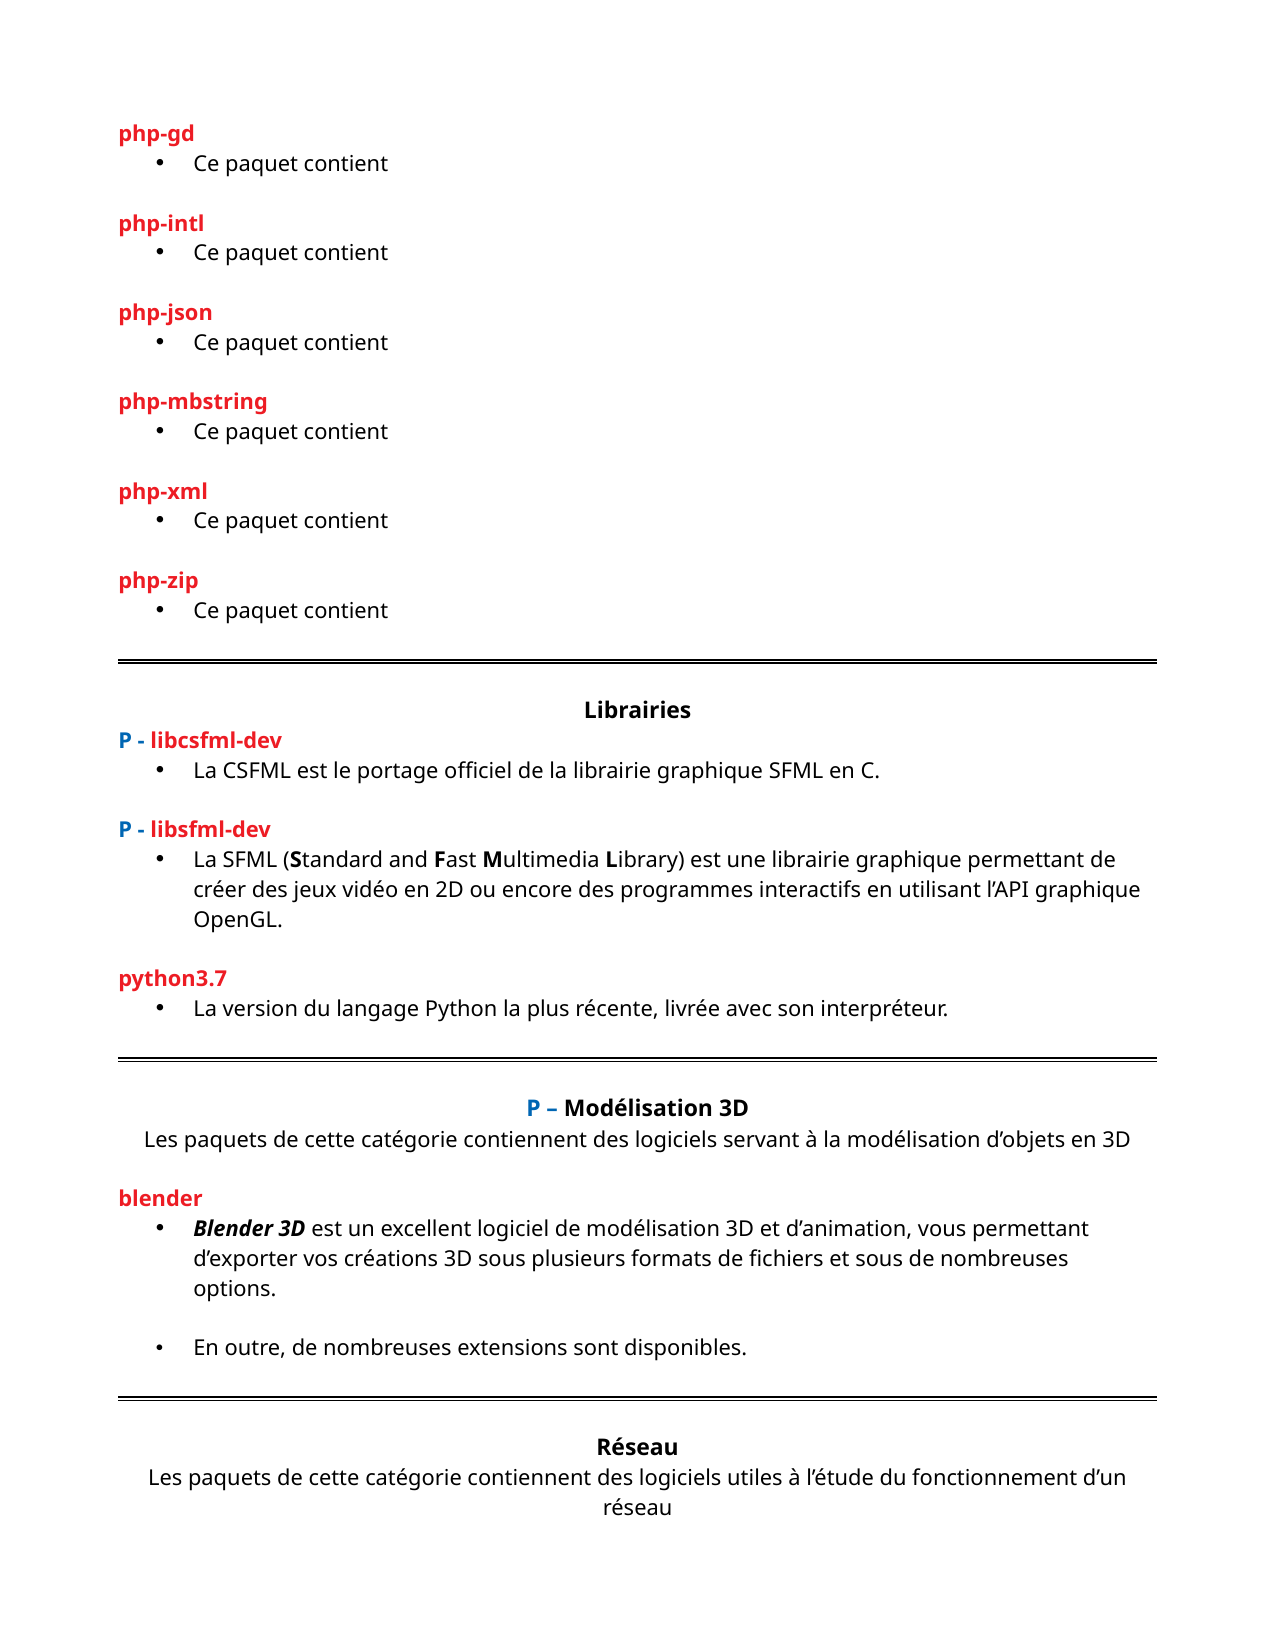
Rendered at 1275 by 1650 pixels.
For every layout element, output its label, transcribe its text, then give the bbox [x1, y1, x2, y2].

text php-gd [118, 118, 1157, 148]
list Blender 3D est un excellent logiciel de modélisation 3D et d’animation, vous permettant d’exporter vos créations 3D sous plusieurs formats de fichiers et sous de nombreuses options. [156, 1213, 1157, 1302]
list Ce paquet contient [156, 148, 1157, 178]
list La SFML (Standard and Fast Multimedia Library) est une librairie graphique permettant de créer des jeux vidéo en 2D ou encore des programmes interactifs en utilisant l’API graphique OpenGL. [156, 844, 1157, 934]
list La version du langage Python la plus récente, livrée avec son interpréteur. [156, 993, 1157, 1023]
list Ce paquet contient [156, 505, 1157, 535]
text Librairies [118, 694, 1157, 725]
list En outre, de nombreuses extensions sont disponibles. [156, 1332, 1157, 1362]
list Ce paquet contient [156, 327, 1157, 356]
text blender [118, 1183, 1157, 1213]
text Les paquets de cette catégorie contiennent des logiciels servant à la modélisation d’objets en 3D [118, 1123, 1157, 1153]
text php-intl [118, 207, 1157, 237]
text P - libsfml-dev [118, 814, 1157, 844]
list Ce paquet contient [156, 416, 1157, 446]
text Les paquets de cette catégorie contiennent des logiciels utiles à l’étude du fonctionnement d’un réseau [118, 1462, 1157, 1522]
text php-zip [118, 565, 1157, 595]
text Réseau [118, 1431, 1157, 1462]
text python3.7 [118, 963, 1157, 993]
text P – Modélisation 3D [118, 1092, 1157, 1123]
list La CSFML est le portage officiel de la librairie graphique SFML en C. [156, 755, 1157, 785]
text php-json [118, 297, 1157, 327]
text php-xml [118, 476, 1157, 505]
text P - libcsfml-dev [118, 725, 1157, 755]
list Ce paquet contient [156, 237, 1157, 267]
text php-mbstring [118, 386, 1157, 416]
list Ce paquet contient [156, 595, 1157, 624]
